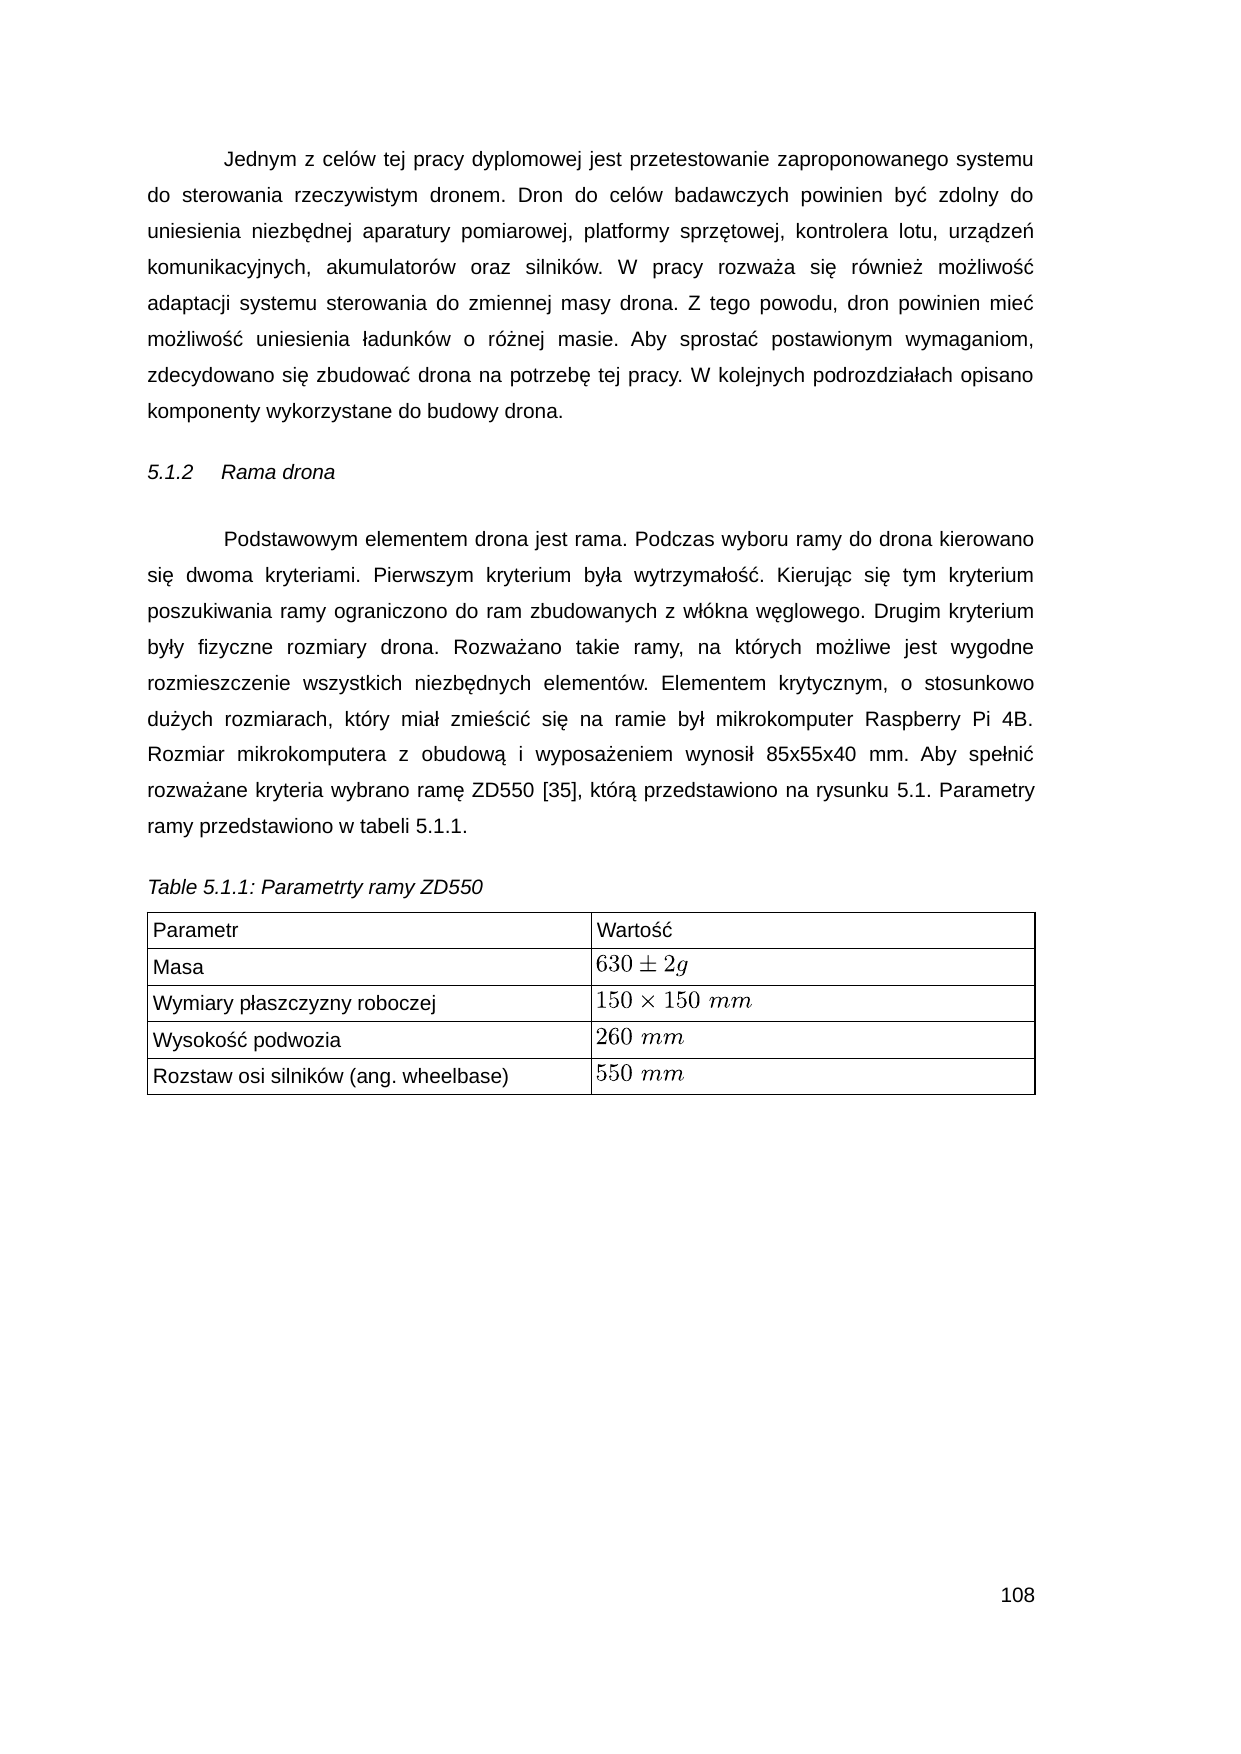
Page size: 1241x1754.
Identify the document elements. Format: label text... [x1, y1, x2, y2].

table_cell [592, 949, 1034, 984]
subtitle Rama drona [147, 459, 1035, 483]
table_header Wartość [592, 913, 1034, 948]
table_cell Masa [148, 949, 591, 984]
table_cell [592, 1022, 1034, 1057]
table_cell [592, 1059, 1034, 1094]
table_cell Rozstaw osi silników (ang. wheelbase) [148, 1059, 591, 1094]
table_cell [592, 986, 1034, 1021]
table_cell Wymiary płaszczyzny roboczej [148, 986, 591, 1021]
text Table 5.1.1: Parametrty ramy ZD550 [147, 875, 1035, 899]
text Podstawowym elementem drona jest rama. Podczas wyboru ramy do drona kierowano się dwoma kryteriami. Pierwszym kryterium była wytrzymałość. Kierując się tym kryterium poszukiwania ramy ograniczono do ram zbudowanych z włókna węglowego. Drugim kryterium były fizyczne rozmiary drona. Rozważano takie ramy, na których możliwe jest wygodne rozmieszczenie wszystkich niezbędnych elementów. Elementem krytycznym, o stosunkowo dużych rozmiarach, który miał zmieścić się na ramie był mikrokomputer Raspberry Pi 4B. Rozmiar mikrokomputera z obudową i wyposażeniem wynosił 85x55x40 mm. Aby spełnić rozważane kryteria wybrano ramę ZD550 [35], którą przedstawiono na rysunku 5.1. Parametry ramy przedstawiono w tabeli 5.1.1. [147, 527, 1035, 838]
table_cell Wysokość podwozia [148, 1022, 591, 1057]
text Jednym z celów tej pracy dyplomowej jest przetestowanie zaproponowanego systemu do sterowania rzeczywistym dronem. Dron do celów badawczych powinien być zdolny do uniesienia niezbędnej aparatury pomiarowej, platformy sprzętowej, kontrolera lotu, urządzeń komunikacyjnych, akumulatorów oraz silników. W pracy rozważa się również możliwość adaptacji systemu sterowania do zmiennej masy drona. Z tego powodu, dron powinien mieć możliwość uniesienia ładunków o różnej masie. Aby sprostać postawionym wymaganiom, zdecydowano się zbudować drona na potrzebę tej pracy. W kolejnych podrozdziałach opisano komponenty wykorzystane do budowy drona. [147, 147, 1035, 422]
table_header Parametr [148, 913, 591, 948]
